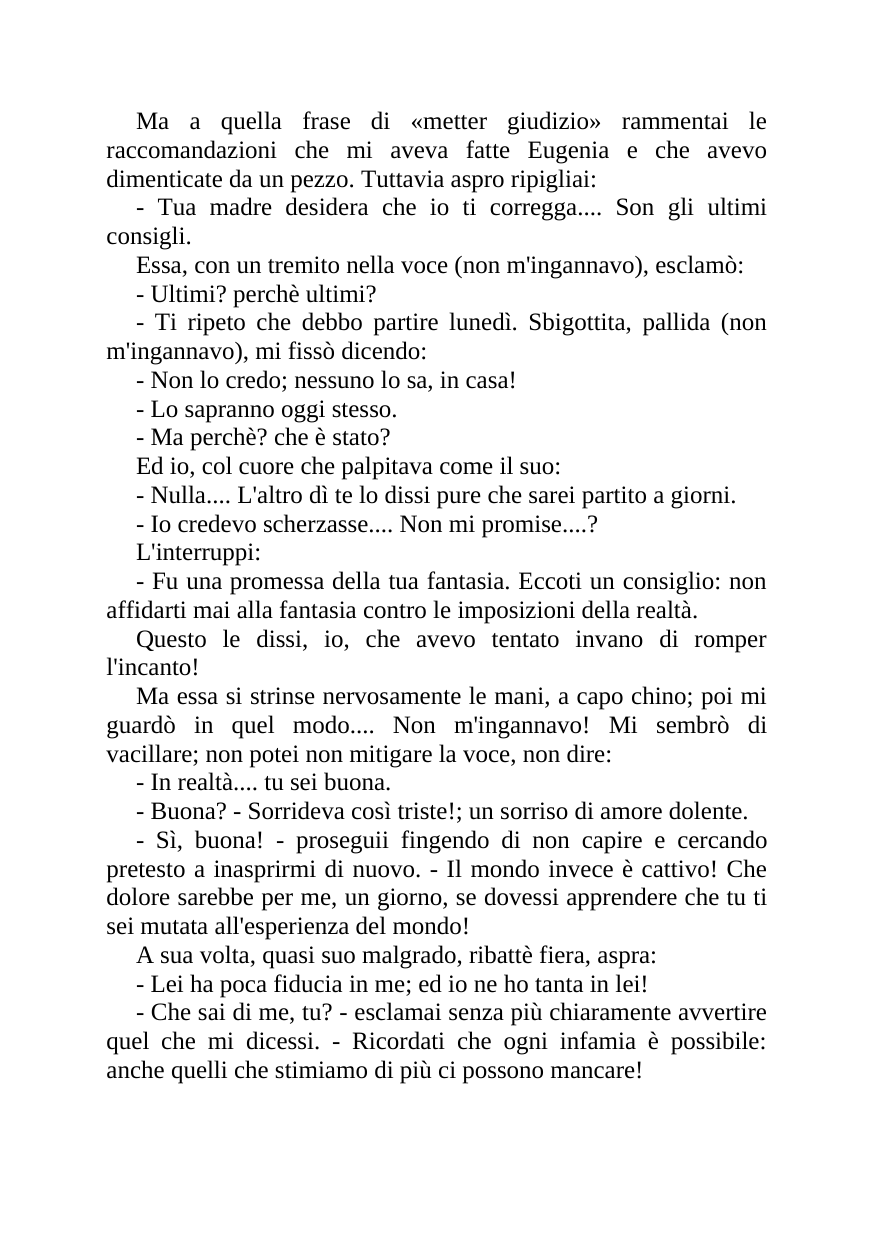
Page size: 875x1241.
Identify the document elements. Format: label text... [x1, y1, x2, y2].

text Essa, con un tremito nella voce (non m'ingannavo), esclamò: [106, 250, 768, 279]
text Ed io, col cuore che palpitava come il suo: [106, 451, 768, 480]
text - Ti ripeto che debbo partire lunedì. Sbigottita, pallida (non m'ingannavo), mi fissò dicendo: [106, 307, 768, 365]
text A sua volta, quasi suo malgrado, ribattè fiera, aspra: [106, 940, 768, 969]
text - Io credevo scherzasse.... Non mi promise....? [106, 509, 768, 537]
text - Sì, buona! - proseguii fingendo di non capire e cercando pretesto a inasprirmi di nuovo. - Il mondo invece è cattivo! Che dolore sarebbe per me, un giorno, se dovessi apprendere che tu ti sei mutata all'esperienza del mondo! [106, 825, 768, 940]
text - Tua madre desidera che io ti corregga.... Son gli ultimi consigli. [106, 192, 768, 250]
text - Nulla.... L'altro dì te lo dissi pure che sarei partito a giorni. [106, 480, 768, 509]
text - Lo sapranno oggi stesso. [106, 394, 768, 422]
text - Fu una promessa della tua fantasia. Eccoti un consiglio: non affidarti mai alla fantasia contro le imposizioni della realtà. [106, 566, 768, 624]
text Ma a quella frase di «metter giudizio» rammentai le raccomandazioni che mi aveva fatte Eugenia e che avevo dimenticate da un pezzo. Tuttavia aspro ripigliai: [106, 106, 768, 192]
text Questo le dissi, io, che avevo tentato invano di romper l'incanto! [106, 624, 768, 681]
text L'interruppi: [106, 537, 768, 566]
text - Lei ha poca fiducia in me; ed io ne ho tanta in lei! [106, 969, 768, 997]
text Ma essa si strinse nervosamente le mani, a capo chino; poi mi guardò in quel modo.... Non m'ingannavo! Mi sembrò di vacillare; non potei non mitigare la voce, non dire: [106, 681, 768, 767]
text - Che sai di me, tu? - esclamai senza più chiaramente avvertire quel che mi dicessi. - Ricordati che ogni infamia è possibile: anche quelli che stimiamo di più ci possono mancare! [106, 997, 768, 1084]
text - Buona? - Sorrideva così triste!; un sorriso di amore dolente. [106, 796, 768, 825]
text - Non lo credo; nessuno lo sa, in casa! [106, 365, 768, 394]
text - Ma perchè? che è stato? [106, 422, 768, 451]
text - Ultimi? perchè ultimi? [106, 279, 768, 307]
text - In realtà.... tu sei buona. [106, 767, 768, 796]
